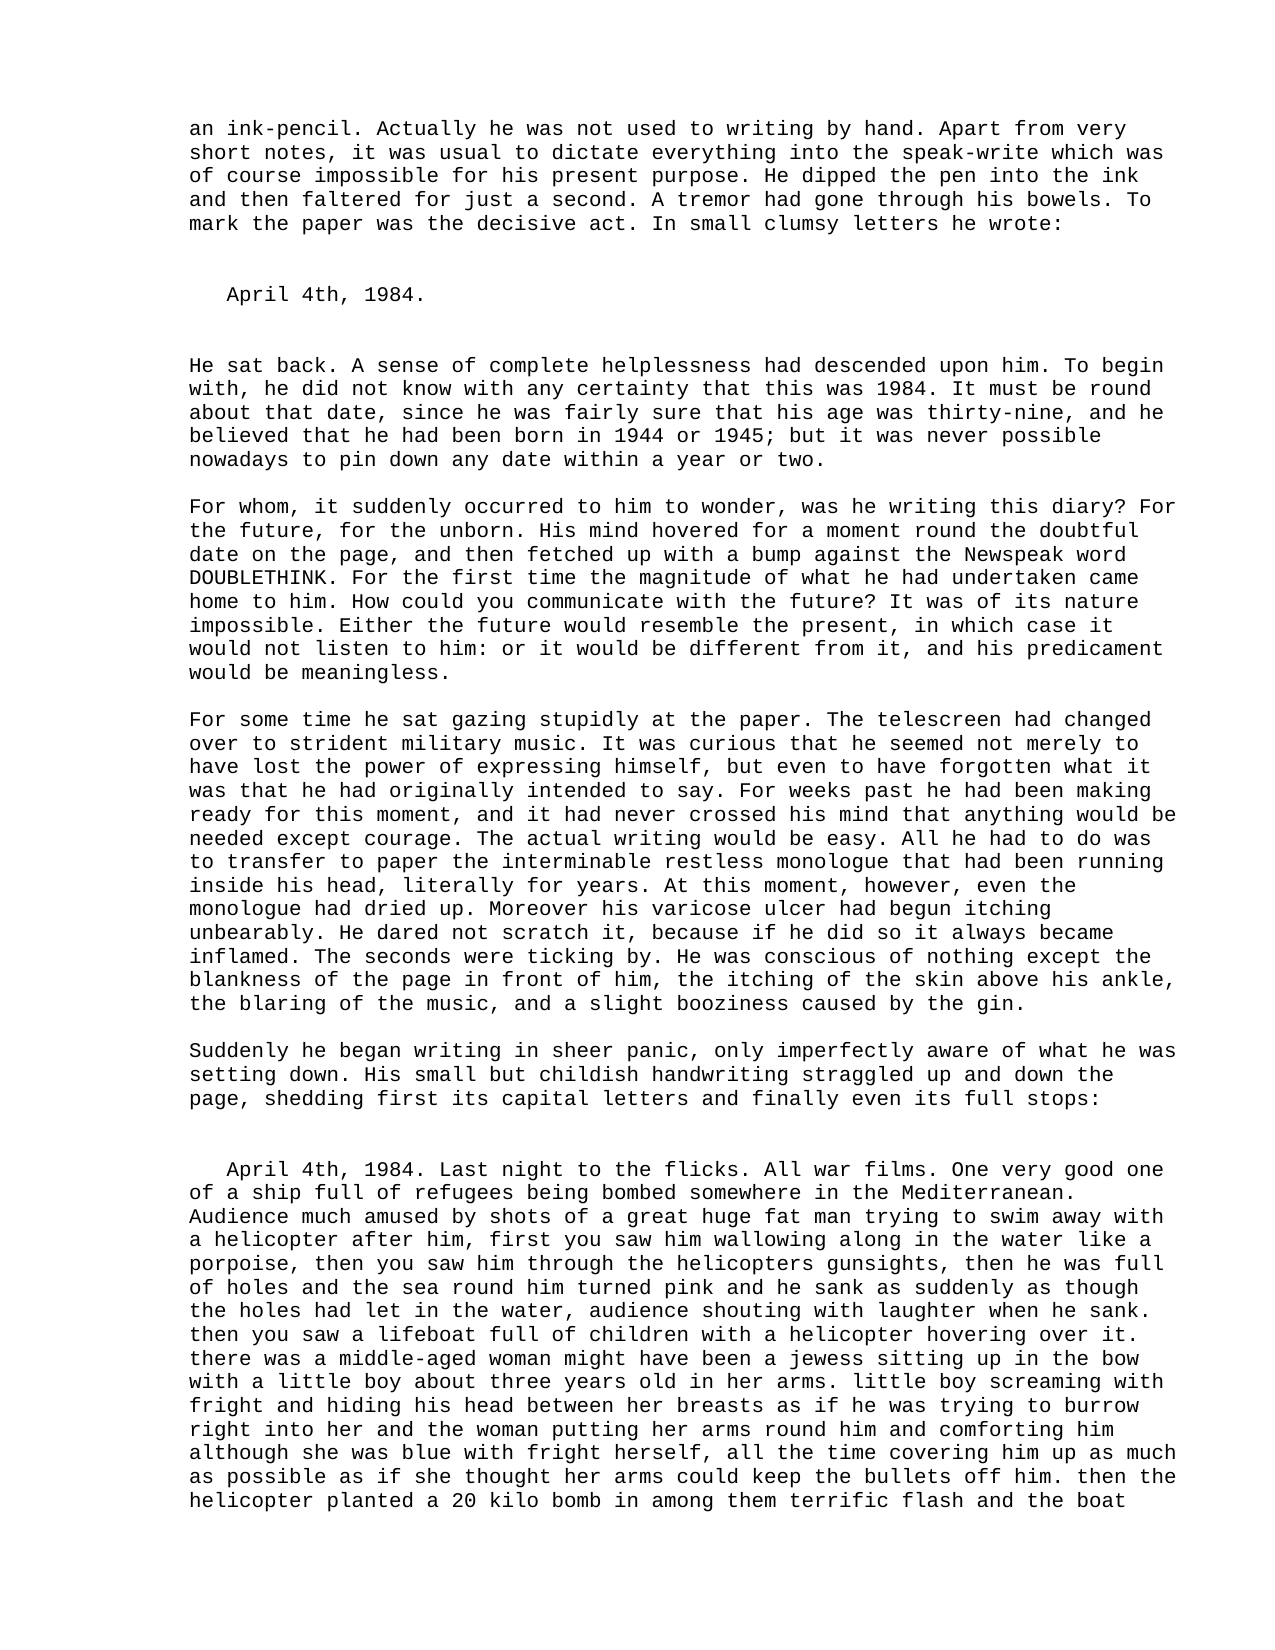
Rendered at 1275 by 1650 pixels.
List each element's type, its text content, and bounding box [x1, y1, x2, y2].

text an ink-pencil. Actually he was not used to writing by hand. Apart from very short notes, it was usual to dictate everything into the speak-write which was of course impossible for his present purpose. He dipped the pen into the ink and then faltered for just a second. A tremor had gone through his bowels. To mark the paper was the decisive act. In small clumsy letters he wrote: April 4th, 1984. He sat back. A sense of complete helplessness had descended upon him. To begin with, he did not know with any certainty that this was 1984. It must be round about that date, since he was fairly sure that his age was thirty-nine, and he believed that he had been born in 1944 or 1945; but it was never possible nowadays to pin down any date within a year or two. For whom, it suddenly occurred to him to wonder, was he writing this diary? For the future, for the unborn. His mind hovered for a moment round the doubtful date on the page, and then fetched up with a bump against the Newspeak word DOUBLETHINK. For the first time the magnitude of what he had undertaken came home to him. How could you communicate with the future? It was of its nature impossible. Either the future would resemble the present, in which case it would not listen to him: or it would be different from it, and his predicament would be meaningless. For some time he sat gazing stupidly at the paper. The telescreen had changed over to strident military music. It was curious that he seemed not merely to have lost the power of expressing himself, but even to have forgotten what it was that he had originally intended to say. For weeks past he had been making ready for this moment, and it had never crossed his mind that anything would be needed except courage. The actual writing would be easy. All he had to do was to transfer to paper the interminable restless monologue that had been running inside his head, literally for years. At this moment, however, even the monologue had dried up. Moreover his varicose ulcer had begun itching unbearably. He dared not scratch it, because if he did so it always became inflamed. The seconds were ticking by. He was conscious of nothing except the blankness of the page in front of him, the itching of the skin above his ankle, the blaring of the music, and a slight booziness caused by the gin. Suddenly he began writing in sheer panic, only imperfectly aware of what he was setting down. His small but childish handwriting straggled up and down the page, shedding first its capital letters and finally even its full stops: April 4th, 1984. Last night to the flicks. All war films. One very good one of a ship full of refugees being bombed somewhere in the Mediterranean. Audience much amused by shots of a great huge fat man trying to swim away with a helicopter after him, first you saw him wallowing along in the water like a porpoise, then you saw him through the helicopters gunsights, then he was full of holes and the sea round him turned pink and he sank as suddenly as though the holes had let in the water, audience shouting with laughter when he sank. then you saw a lifeboat full of children with a helicopter hovering over it. there was a middle-aged woman might have been a jewess sitting up in the bow with a little boy about three years old in her arms. little boy screaming with fright and hiding his head between her breasts as if he was trying to burrow right into her and the woman putting her arms round him and comforting him although she was blue with fright herself, all the time covering him up as much as possible as if she thought her arms could keep the bullets off him. then the helicopter planted a 20 kilo bomb in among them terrific flash and the boat [189, 118, 1185, 1513]
